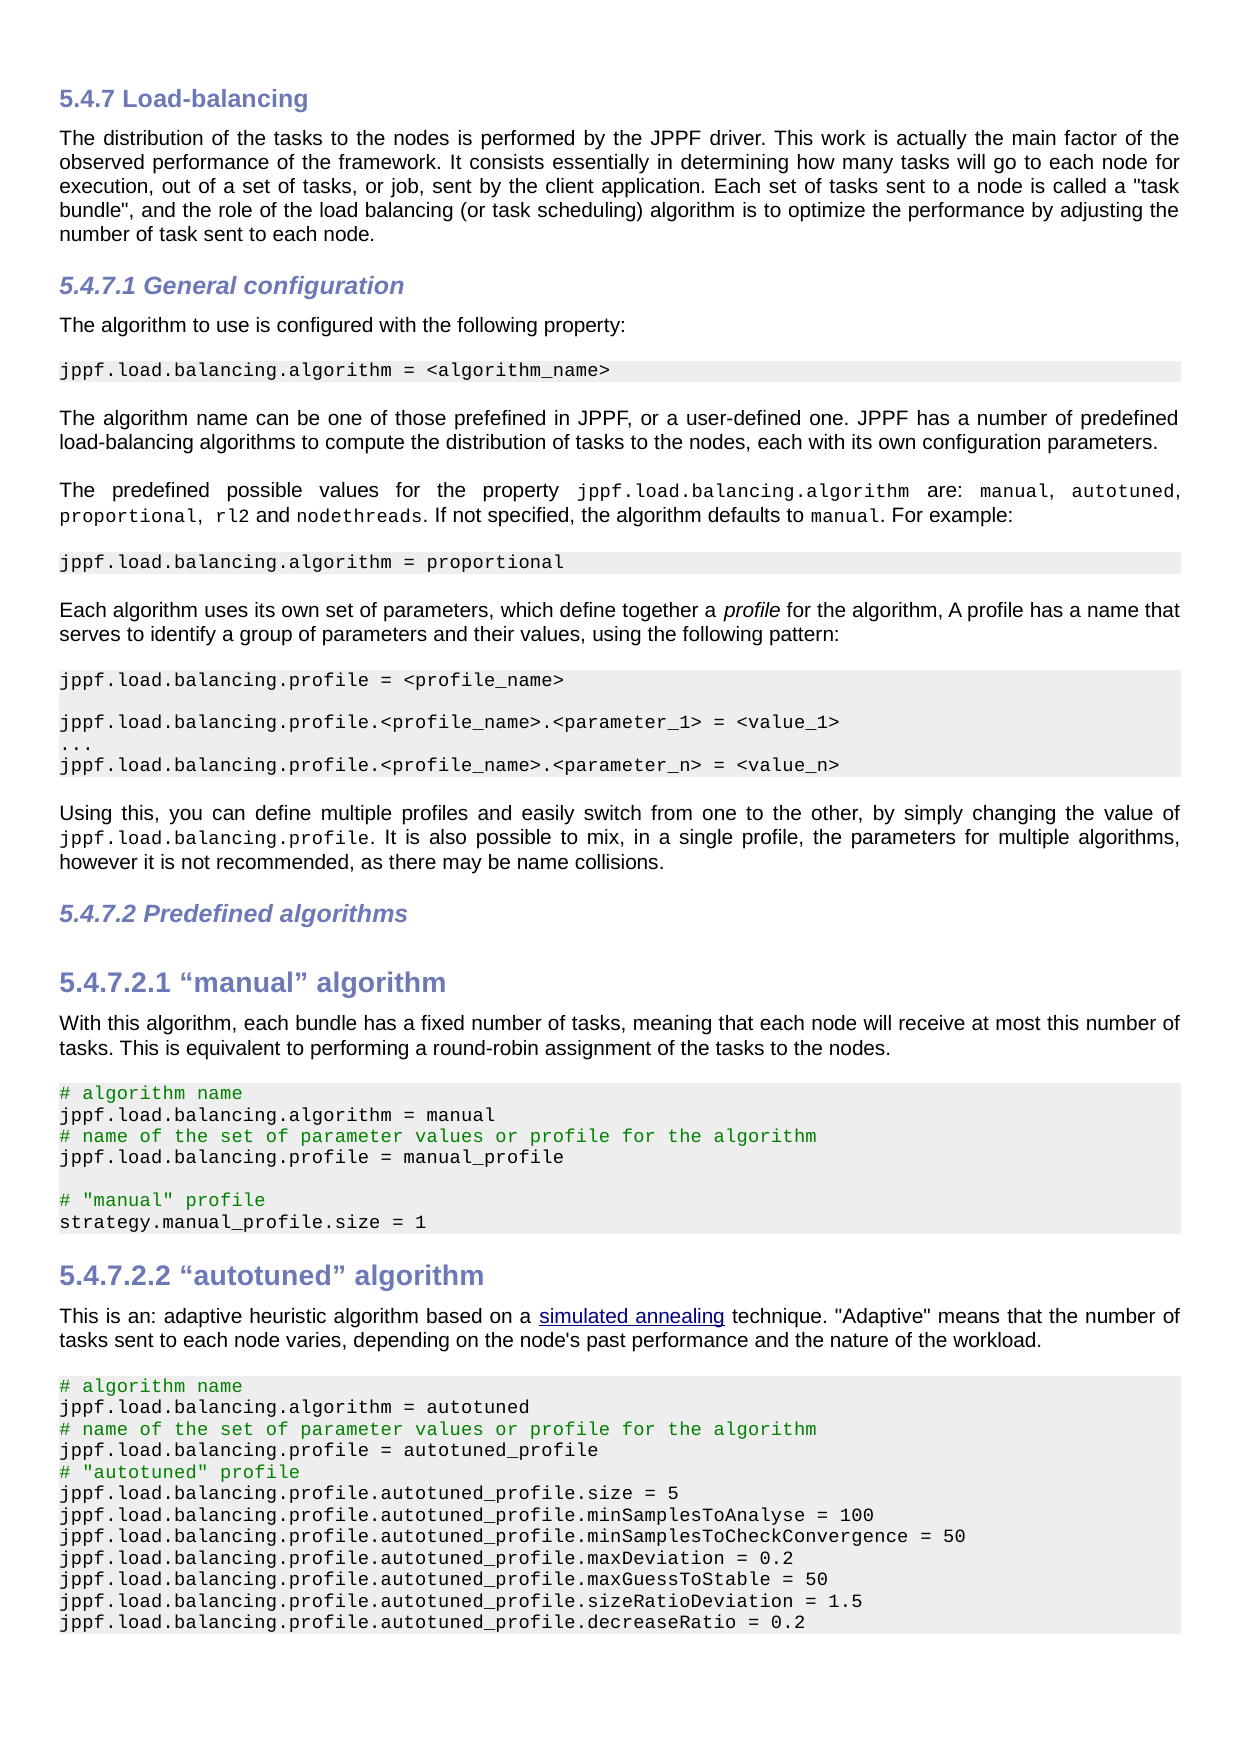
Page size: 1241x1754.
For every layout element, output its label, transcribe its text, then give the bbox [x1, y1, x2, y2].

subtitle Load-balancing [59, 84, 1181, 113]
text The algorithm to use is configured with the following property: [59, 312, 1181, 337]
text jppf.load.balancing.algorithm = autotuned [59, 1398, 1181, 1419]
text The algorithm name can be one of those prefefined in JPPF, or a user-defined one. JPPF has a number of predefined load-balancing algorithms to compute the distribution of tasks to the nodes, each with its own configuration parameters. [59, 406, 1181, 454]
text The predefined possible values for the property jppf.load.balancing.algorithm are: manual, autotuned, proportional, rl2 and nodethreads. If not specified, the algorithm defaults to manual. For example: [59, 478, 1181, 528]
subtitle “autotuned” algorithm [59, 1259, 1181, 1292]
text ... [59, 734, 1181, 756]
subtitle “manual” algorithm [59, 966, 1181, 999]
text # "autotuned" profile [59, 1462, 1181, 1484]
subtitle Predefined algorithms [59, 899, 1181, 928]
text Using this, you can define multiple profiles and easily switch from one to the other, by simply changing the value of jppf.load.balancing.profile. It is also possible to mix, in a single profile, the parameters for multiple algorithms, however it is not recommended, as there may be name collisions. [59, 801, 1181, 874]
text jppf.load.balancing.profile.autotuned_profile.sizeRatioDeviation = 1.5 [59, 1591, 1181, 1612]
text jppf.load.balancing.algorithm = proportional [59, 552, 1181, 574]
text jppf.load.balancing.profile.autotuned_profile.maxDeviation = 0.2 [59, 1548, 1181, 1569]
text This is an: adaptive heuristic algorithm based on a simulated annealing technique. "Adaptive" means that the number of tasks sent to each node varies, depending on the node's past performance and the nature of the workload. [59, 1304, 1181, 1352]
text # "manual" profile strategy.manual_profile.size = 1 [59, 1169, 1181, 1234]
text jppf.load.balancing.algorithm = <algorithm_name> [59, 361, 1181, 382]
text jppf.load.balancing.profile.autotuned_profile.maxGuessToStable = 50 [59, 1569, 1181, 1591]
text jppf.load.balancing.profile.<profile_name>.<parameter_1> = <value_1> [59, 713, 1181, 734]
text jppf.load.balancing.profile.autotuned_profile.decreaseRatio = 0.2 [59, 1612, 1181, 1634]
text The distribution of the tasks to the nodes is performed by the JPPF driver. This work is actually the main factor of the observed performance of the framework. It consists essentially in determining how many tasks will go to each node for execution, out of a set of tasks, or job, sent by the client application. Each set of tasks sent to a node is called a "task bundle", and the role of the load balancing (or task scheduling) algorithm is to optimize the performance by adjusting the number of task sent to each node. [59, 126, 1181, 246]
text jppf.load.balancing.profile = <profile_name> [59, 670, 1181, 691]
text jppf.load.balancing.profile.autotuned_profile.size = 5 [59, 1484, 1181, 1505]
subtitle General configuration [59, 271, 1181, 300]
text # algorithm name jppf.load.balancing.algorithm = manual # name of the set of parameter values or profile for the algorithm jppf.load.balancing.profile = manual_profile [59, 1083, 1181, 1169]
text jppf.load.balancing.profile.<profile_name>.<parameter_n> = <value_n> [59, 756, 1181, 777]
text # name of the set of parameter values or profile for the algorithm [59, 1419, 1181, 1441]
text jppf.load.balancing.profile = autotuned_profile [59, 1441, 1181, 1462]
text jppf.load.balancing.profile.autotuned_profile.minSamplesToAnalyse = 100 [59, 1505, 1181, 1527]
text With this algorithm, each bundle has a fixed number of tasks, meaning that each node will receive at most this number of tasks. This is equivalent to performing a round-robin assignment of the tasks to the nodes. [59, 1011, 1181, 1059]
text Each algorithm uses its own set of parameters, which define together a profile for the algorithm, A profile has a name that serves to identify a group of parameters and their values, using the following pattern: [59, 598, 1181, 646]
text # algorithm name [59, 1376, 1181, 1398]
text jppf.load.balancing.profile.autotuned_profile.minSamplesToCheckConvergence = 50 [59, 1527, 1181, 1548]
